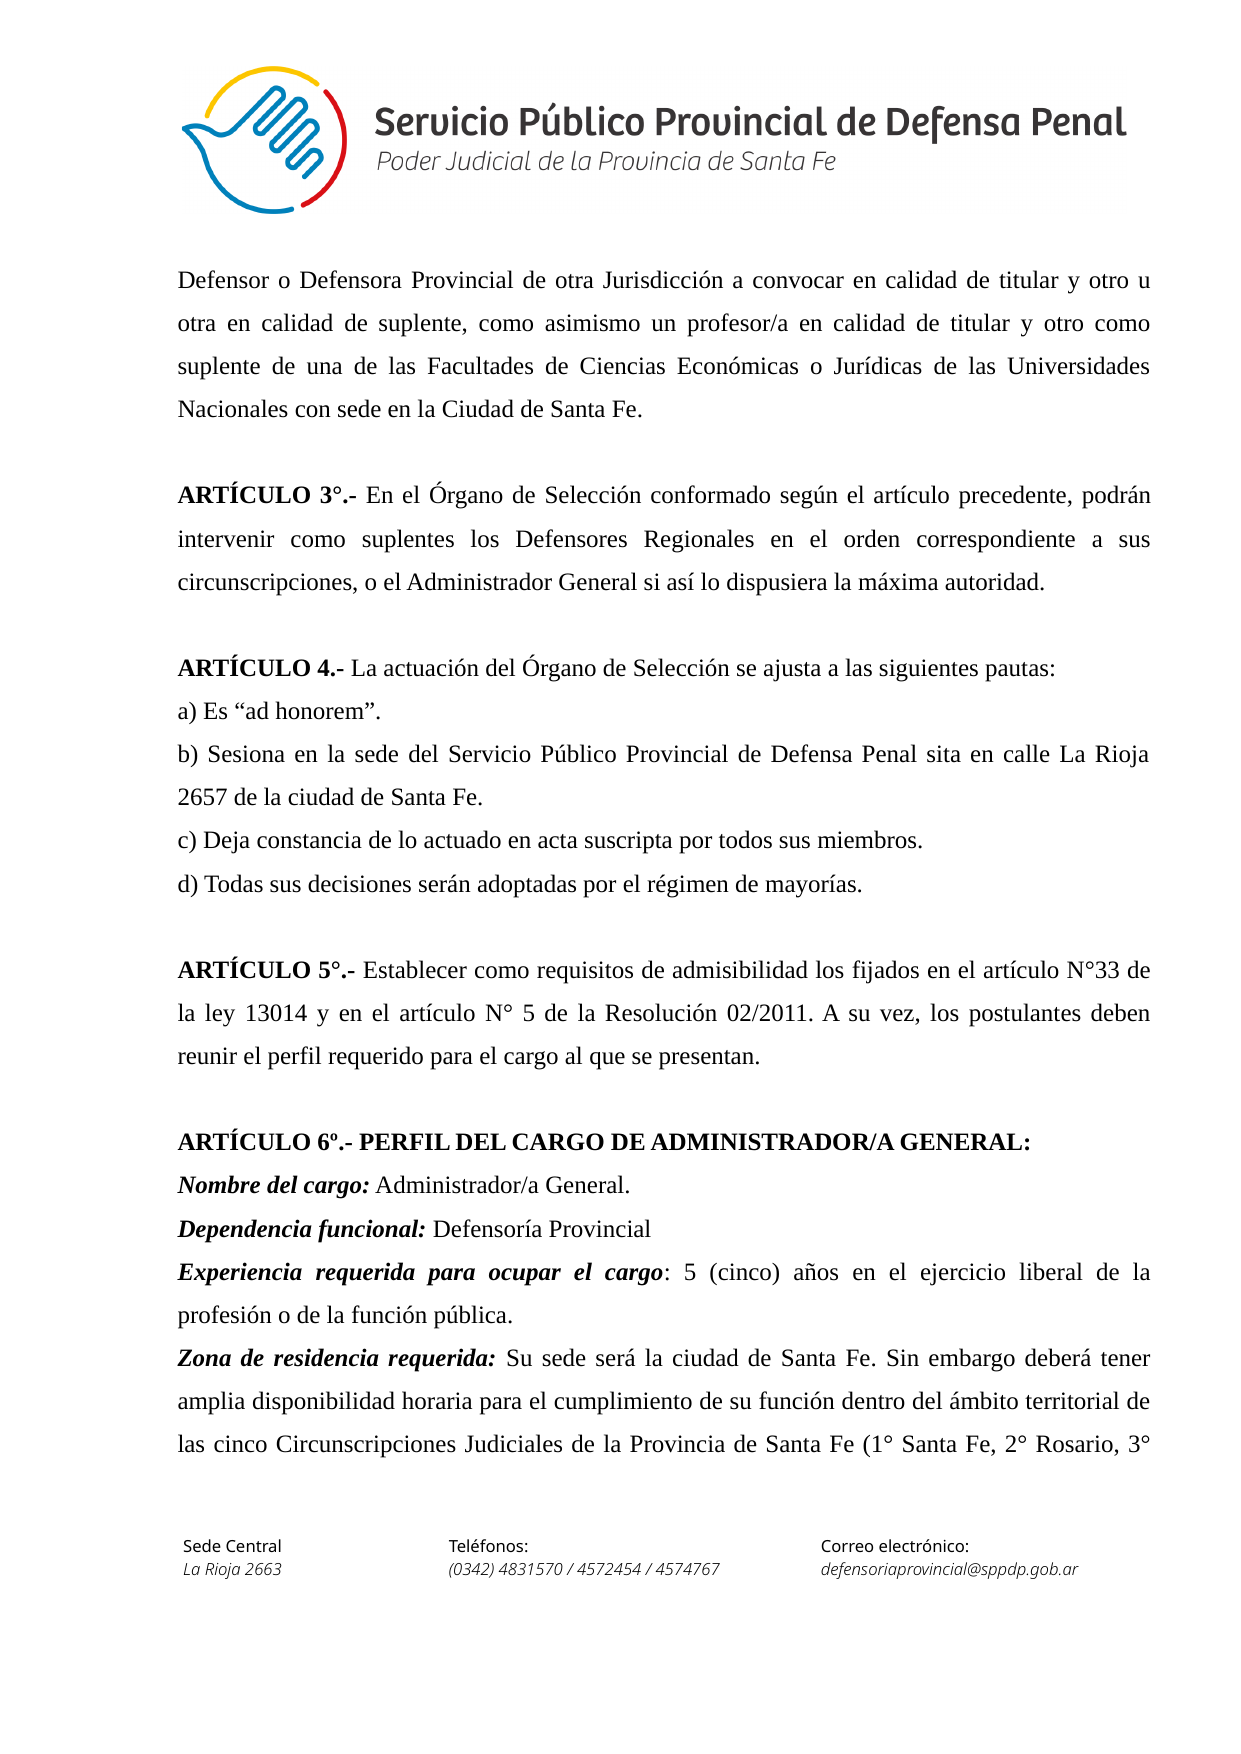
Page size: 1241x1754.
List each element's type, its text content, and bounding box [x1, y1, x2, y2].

text d) Todas sus decisiones serán adoptadas por el régimen de mayorías. [177, 869, 1152, 897]
text c) Deja constancia de lo actuado en acta suscripta por todos sus miembros. [177, 826, 1152, 854]
text Defensor o Defensora Provincial de otra Jurisdicción a convocar en calidad de titular y otro u otra en calidad de suplente, como asimismo un profesor/a en calidad de titular y otro como suplente de una de las Facultades de Ciencias Económicas o Jurídicas de las Universidades Nacionales con sede en la Ciudad de Santa Fe. [177, 265, 1152, 423]
text ARTÍCULO 4.- La actuación del Órgano de Selección se ajusta a las siguientes pautas: [177, 653, 1152, 682]
picture [181, 131, 259, 214]
text Experiencia requerida para ocupar el cargo: 5 (cinco) años en el ejercicio liberal de la profesión o de la función pública. [177, 1257, 1152, 1329]
text Nombre del cargo: Administrador/a General. [177, 1171, 1152, 1199]
text b) Sesiona en la sede del Servicio Público Provincial de Defensa Penal sita en calle La Rioja 2657 de la ciudad de Santa Fe. [177, 739, 1152, 811]
text a) Es “ad honorem”. [177, 696, 1152, 725]
text ARTÍCULO 3°.- En el Órgano de Selección conformado según el artículo precedente, podrán intervenir como suplentes los Defensores Regionales en el orden correspondiente a sus circunscripciones, o el Administrador General si así lo dispusiera la máxima autoridad. [177, 481, 1152, 596]
text Zona de residencia requerida: Su sede será la ciudad de Santa Fe. Sin embargo deberá tener amplia disponibilidad horaria para el cumplimiento de su función dentro del ámbito territorial de las cinco Circunscripciones Judiciales de la Provincia de Santa Fe (1° Santa Fe, 2° Rosario, 3° [177, 1343, 1152, 1458]
text Dependencia funcional: Defensoría Provincial [177, 1214, 1152, 1242]
text ARTÍCULO 5°.- Establecer como requisitos de admisibilidad los fijados en el artículo N°33 de la ley 13014 y en el artículo N° 5 de la Resolución 02/2011. A su vez, los postulantes deben reunir el perfil requerido para el cargo al que se presentan. [177, 955, 1152, 1070]
picture [181, 66, 1127, 214]
text ARTÍCULO 6º.- PERFIL DEL CARGO DE ADMINISTRADOR/A GENERAL: [177, 1127, 1152, 1156]
